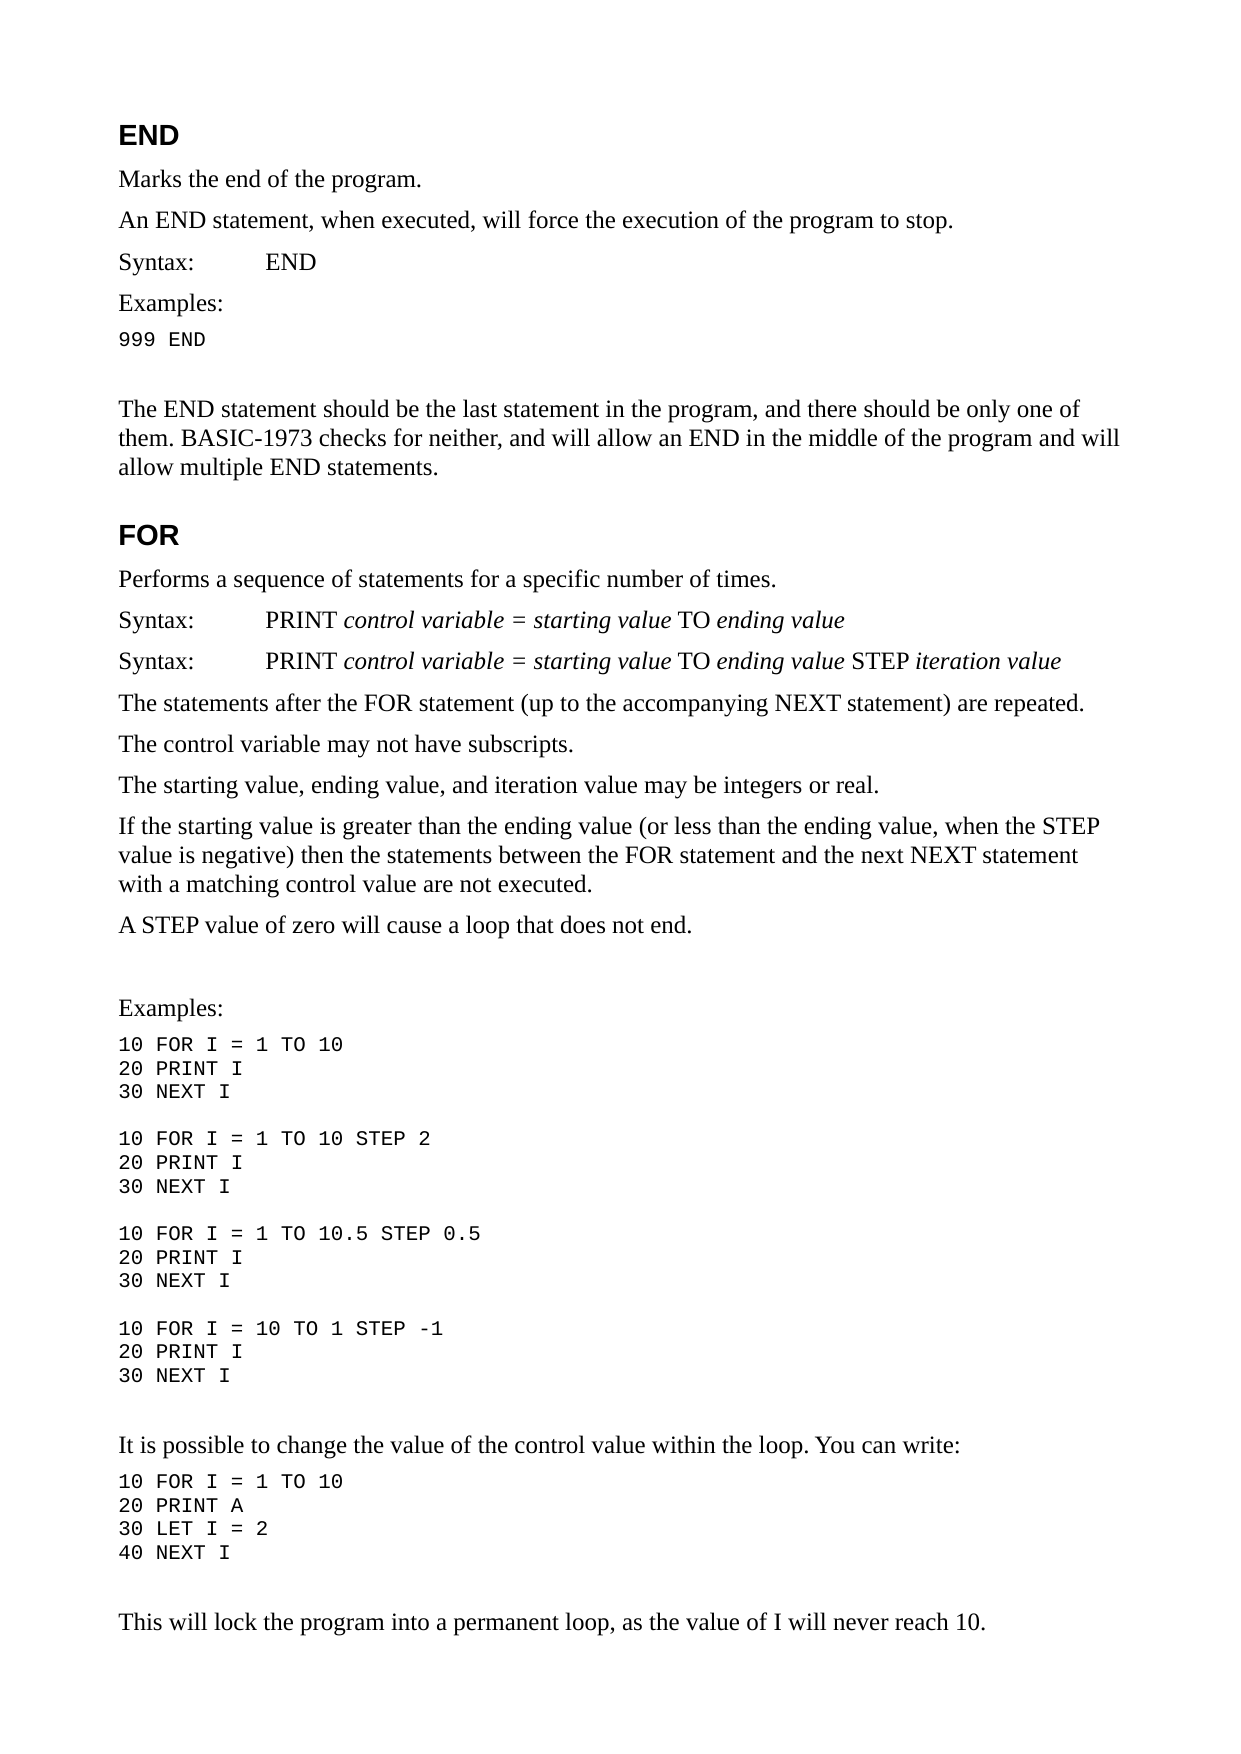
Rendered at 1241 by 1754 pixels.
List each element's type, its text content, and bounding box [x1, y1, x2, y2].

text 999 END [118, 329, 1122, 353]
text 10 FOR I = 10 TO 1 STEP -1 [118, 1318, 1122, 1341]
text 20 PRINT I [118, 1057, 1122, 1081]
text The statements after the FOR statement (up to the accompanying NEXT statement) are repeated. [118, 688, 1122, 716]
text 30 NEXT I [118, 1081, 1122, 1105]
text 30 NEXT I [118, 1365, 1122, 1388]
text 10 FOR I = 1 TO 10.5 STEP 0.5 [118, 1223, 1122, 1247]
text 30 NEXT I [118, 1270, 1122, 1294]
text 30 NEXT I [118, 1176, 1122, 1199]
text An END statement, when executed, will force the execution of the program to stop. [118, 205, 1122, 234]
text 20 PRINT I [118, 1341, 1122, 1365]
text This will lock the program into a permanent loop, as the value of I will never reach 10. [118, 1607, 1122, 1636]
text Performs a sequence of statements for a specific number of times. [118, 564, 1122, 593]
text Examples: [118, 288, 1122, 317]
text 20 PRINT I [118, 1152, 1122, 1176]
text 10 FOR I = 1 TO 10 [118, 1034, 1122, 1057]
subtitle FOR [118, 518, 1122, 551]
text If the starting value is greater than the ending value (or less than the ending value, when the STEP value is negative) then the statements between the FOR statement and the next NEXT statement with a matching control value are not executed. [118, 811, 1122, 898]
text 20 PRINT I [118, 1247, 1122, 1270]
text Syntax: END [118, 247, 1122, 275]
text 30 LET I = 2 [118, 1518, 1122, 1542]
text It is possible to change the value of the control value within the loop. You can write: [118, 1430, 1122, 1458]
text The control variable may not have subscripts. [118, 729, 1122, 758]
text The END statement should be the last statement in the program, and there should be only one of them. BASIC-1973 checks for neither, and will allow an END in the middle of the program and will allow multiple END statements. [118, 394, 1122, 480]
text The starting value, ending value, and iteration value may be integers or real. [118, 770, 1122, 799]
text Marks the end of the program. [118, 164, 1122, 193]
text 20 PRINT A [118, 1495, 1122, 1518]
subtitle END [118, 118, 1122, 152]
text Syntax: PRINT control variable = starting value TO ending value STEP iteration value [118, 646, 1122, 675]
text Examples: [118, 993, 1122, 1021]
text 40 NEXT I [118, 1542, 1122, 1566]
text 10 FOR I = 1 TO 10 STEP 2 [118, 1128, 1122, 1152]
text A STEP value of zero will cause a loop that does not end. [118, 910, 1122, 939]
text 10 FOR I = 1 TO 10 [118, 1471, 1122, 1495]
text Syntax: PRINT control variable = starting value TO ending value [118, 605, 1122, 634]
